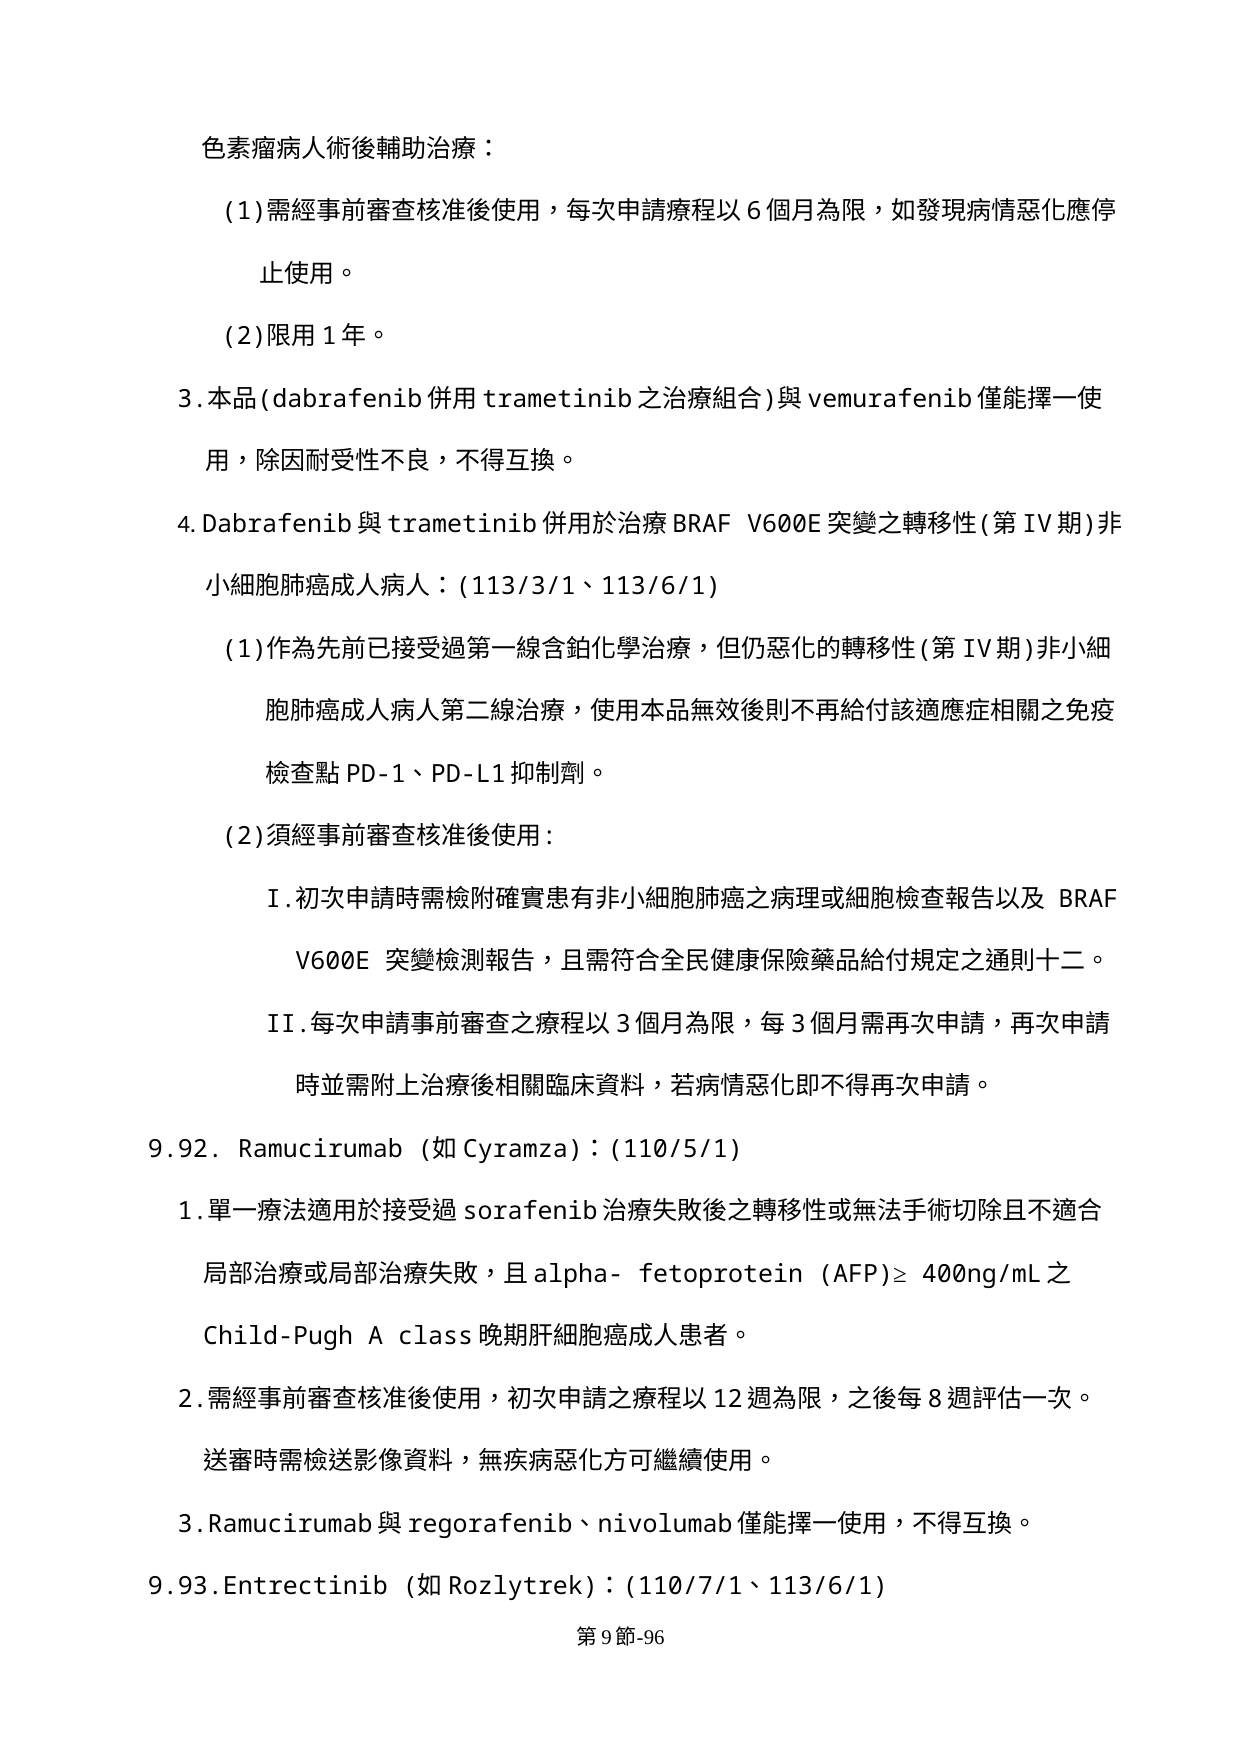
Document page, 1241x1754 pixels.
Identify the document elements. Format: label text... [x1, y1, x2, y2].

text 4. Dabrafenib與trametinib併用於治療BRAF V600E突變之轉移性(第IV期)非小細胞肺癌成人病人：(113/3/1、113/6/1) [177, 479, 1122, 604]
text (1)作為先前已接受過第一線含鉑化學治療，但仍惡化的轉移性(第IV期)非小細胞肺癌成人病人第二線治療，使用本品無效後則不再給付該適應症相關之免疫檢查點PD-1、PD-L1抑制劑。 [222, 604, 1122, 792]
text I.初次申請時需檢附確實患有非小細胞肺癌之病理或細胞檢查報告以及 BRAF V600E 突變檢測報告，且需符合全民健康保險藥品給付規定之通則十二。 [266, 854, 1122, 979]
text 2.需經事前審查核准後使用，初次申請之療程以12週為限，之後每8週評估一次。送審時需檢送影像資料，無疾病惡化方可繼續使用。 [177, 1354, 1122, 1479]
text II.每次申請事前審查之療程以3個月為限，每3個月需再次申請，再次申請時並需附上治療後相關臨床資料，若病情惡化即不得再次申請。 [266, 979, 1122, 1104]
text 3.Ramucirumab與regorafenib、nivolumab僅能擇一使用，不得互換。 [177, 1479, 1122, 1542]
text 3.本品(dabrafenib併用trametinib之治療組合)與vemurafenib僅能擇一使用，除因耐受性不良，不得互換。 [177, 354, 1122, 479]
text (2)限用1年。 [221, 292, 1122, 354]
text 9.92. Ramucirumab (如Cyramza)：(110/5/1) [148, 1104, 1122, 1167]
text (1)需經事前審查核准後使用，每次申請療程以6個月為限，如發現病情惡化應停止使用。 [221, 167, 1122, 292]
text 色素瘤病人術後輔助治療： [177, 104, 1122, 167]
text 9.93.Entrectinib (如Rozlytrek)：(110/7/1、113/6/1) [148, 1542, 1122, 1604]
text 1.單一療法適用於接受過sorafenib治療失敗後之轉移性或無法手術切除且不適合局部治療或局部治療失敗，且alpha- fetoprotein (AFP)≥ 400ng/mL之Child-Pugh A class晚期肝細胞癌成人患者。 [177, 1167, 1122, 1354]
text (2)須經事前審查核准後使用: [222, 792, 1122, 854]
